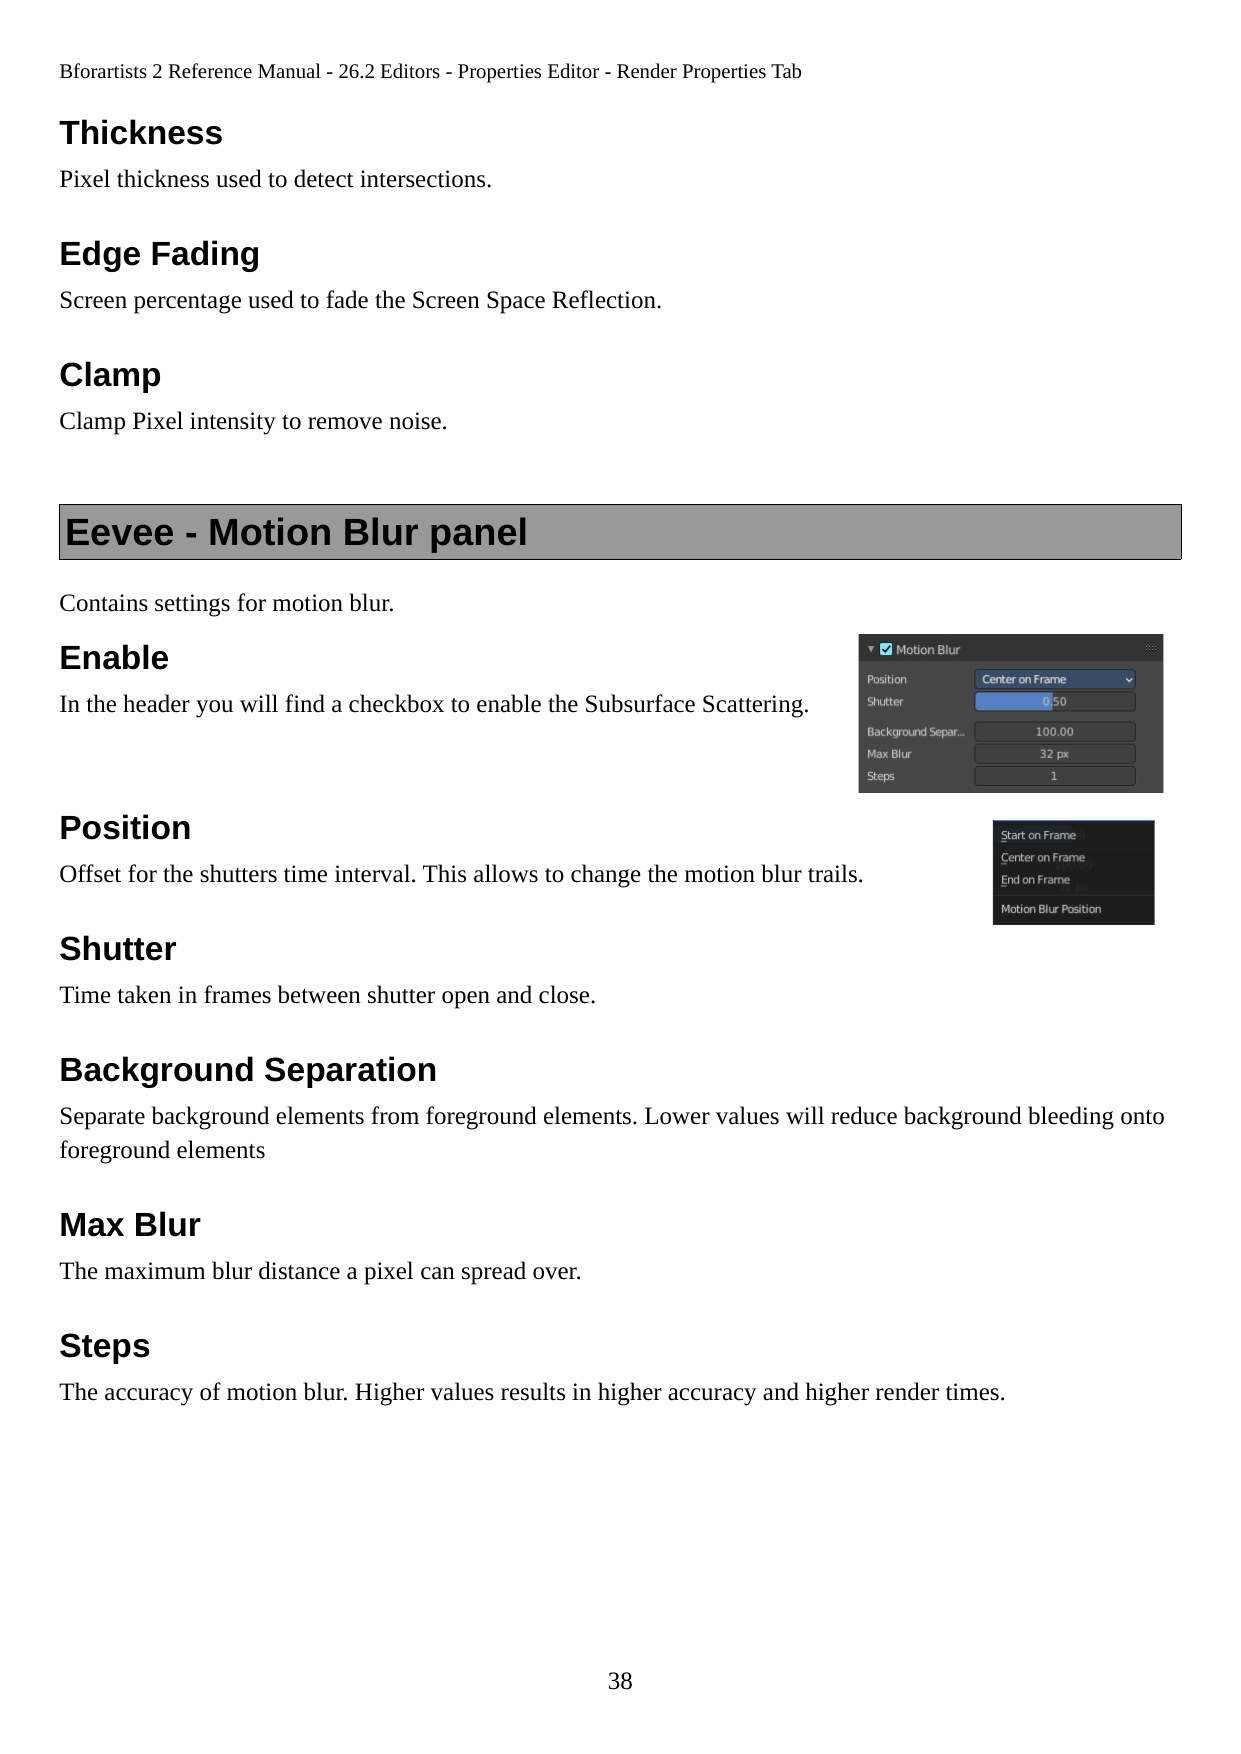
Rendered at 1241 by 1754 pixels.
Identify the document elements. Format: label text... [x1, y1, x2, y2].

text Separate background elements from foreground elements. Lower values will reduce background bleeding onto foreground elements [59, 1101, 1181, 1164]
text In the header you will find a checkbox to enable the Subsurface Scattering. [59, 689, 858, 717]
text The maximum blur distance a pixel can spread over. [59, 1256, 1181, 1285]
text Screen percentage used to fade the Screen Space Reflection. [59, 285, 1181, 313]
subtitle Enable [59, 638, 858, 676]
subtitle Clamp [59, 355, 1181, 393]
text The accuracy of motion blur. Higher values results in higher accuracy and higher render times. [59, 1377, 1181, 1406]
picture [992, 820, 1155, 925]
subtitle Shutter [59, 929, 1181, 967]
subtitle Thickness [59, 113, 1181, 151]
subtitle Background Separation [59, 1050, 1181, 1088]
subtitle Position [59, 808, 1181, 846]
subtitle Edge Fading [59, 234, 1181, 272]
subtitle [1164, 638, 1181, 676]
text Clamp Pixel intensity to remove noise. [59, 406, 1181, 434]
text Pixel thickness used to detect intersections. [59, 164, 1181, 192]
text Offset for the shutters time interval. This allows to change the motion blur trails. [59, 859, 992, 888]
picture [858, 634, 1164, 793]
text Time taken in frames between shutter open and close. [59, 980, 1181, 1009]
table_header Eevee - Motion Blur panel [60, 505, 1181, 559]
text Contains settings for motion blur. [59, 588, 1181, 617]
subtitle Max Blur [59, 1205, 1181, 1244]
subtitle Steps [59, 1326, 1181, 1365]
